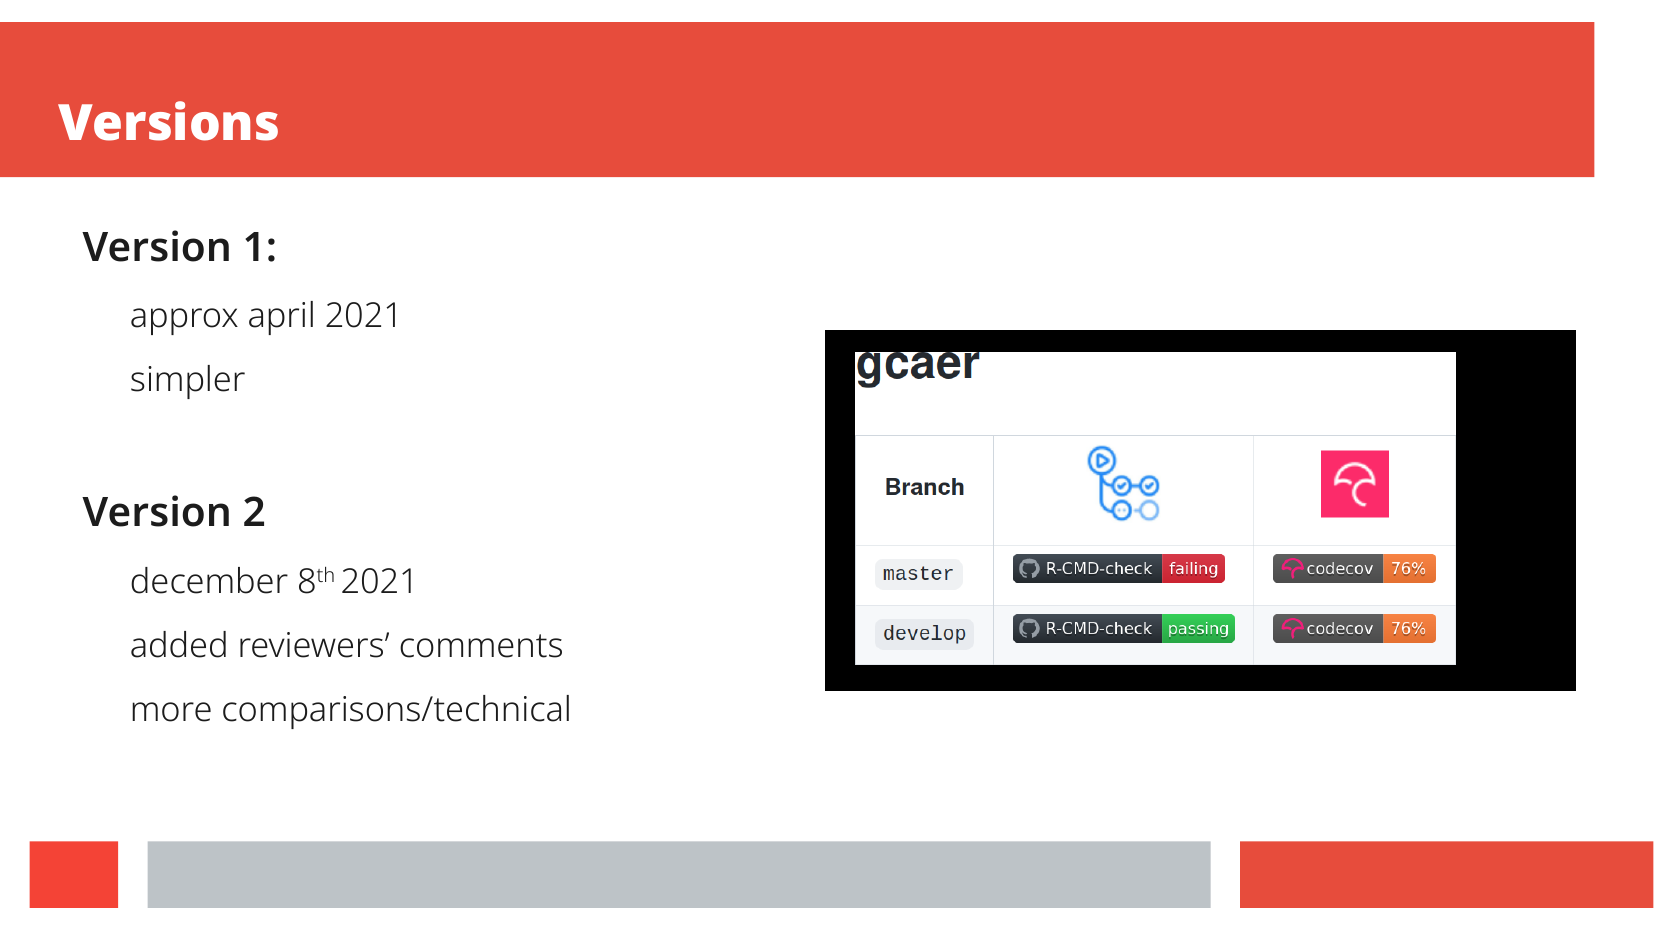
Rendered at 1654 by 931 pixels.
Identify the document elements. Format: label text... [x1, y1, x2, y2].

title Versions [59, 44, 1595, 156]
picture [855, 352, 1456, 665]
text_box [825, 330, 1576, 691]
list Version 1: approx april 2021 simpler Version 2 december 8th 2021 added reviewers’ comments more comparisons/technical [82, 217, 1571, 758]
